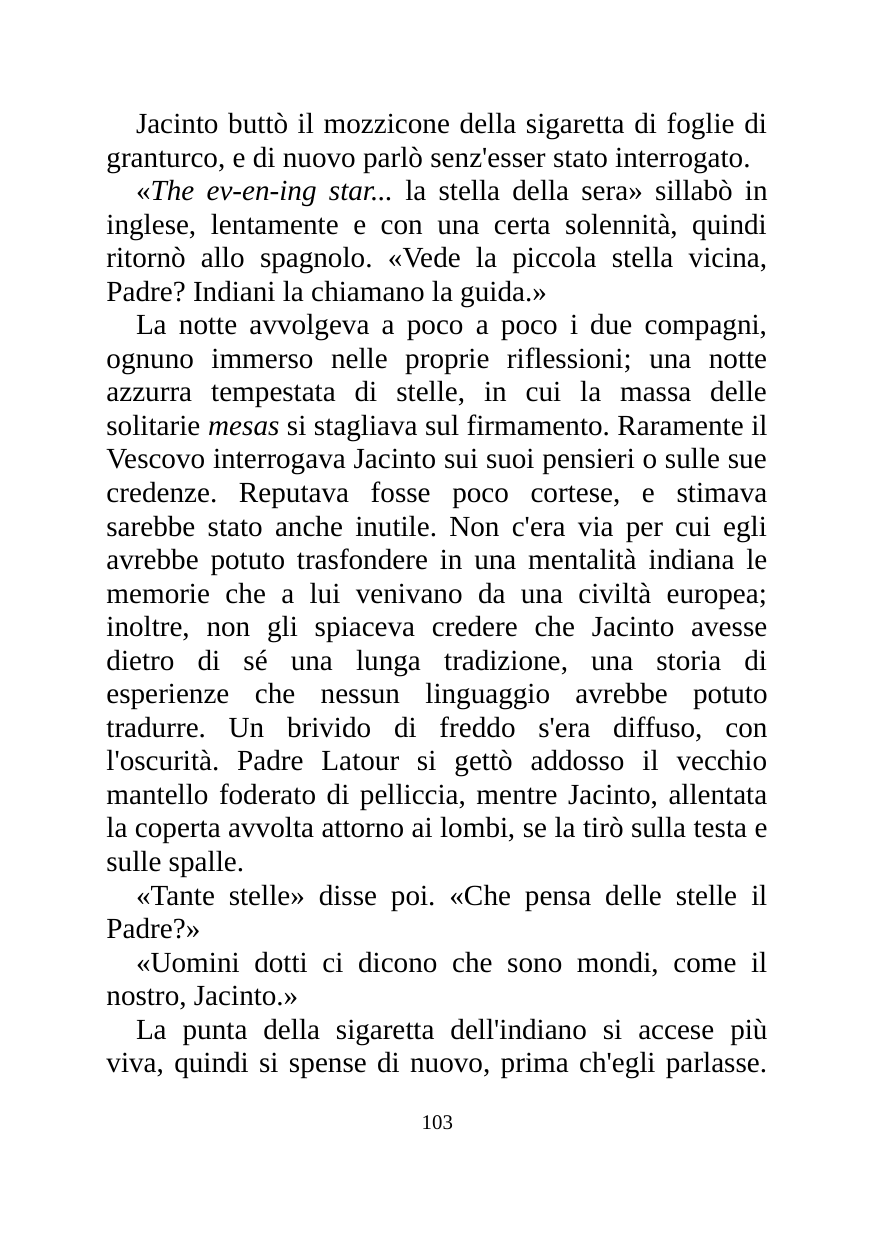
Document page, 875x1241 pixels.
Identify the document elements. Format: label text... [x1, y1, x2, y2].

text «Uomini dotti ci dicono che sono mondi, come il nostro, Jacinto.» [106, 945, 768, 1012]
text Jacinto buttò il mozzicone della sigaretta di foglie di granturco, e di nuovo parlò senz'esser stato interrogato. [106, 106, 768, 173]
text «The ev-en-ing star... la stella della sera» sillabò in inglese, lentamente e con una certa solennità, quindi ritornò allo spagnolo. «Vede la piccola stella vicina, Padre? Indiani la chiamano la guida.» [106, 173, 768, 307]
text «Tante stelle» disse poi. «Che pensa delle stelle il Padre?» [106, 878, 768, 945]
text La notte avvolgeva a poco a poco i due compagni, ognuno immerso nelle proprie riflessioni; una notte azzurra tempestata di stelle, in cui la massa delle solitarie mesas si stagliava sul firmamento. Raramente il Vescovo interrogava Jacinto sui suoi pensieri o sulle sue credenze. Reputava fosse poco cortese, e stimava sarebbe stato anche inutile. Non c'era via per cui egli avrebbe potuto trasfondere in una mentalità indiana le memorie che a lui venivano da una civiltà europea; inoltre, non gli spiaceva credere che Jacinto avesse dietro di sé una lunga tradizione, una storia di esperienze che nessun linguaggio avrebbe potuto tradurre. Un brivido di freddo s'era diffuso, con l'oscurità. Padre Latour si gettò addosso il vecchio mantello foderato di pelliccia, mentre Jacinto, allentata la coperta avvolta attorno ai lombi, se la tirò sulla testa e sulle spalle. [106, 307, 768, 878]
text La punta della sigaretta dell'indiano si accese più viva, quindi si spense di nuovo, prima ch'egli parlasse. [106, 1012, 768, 1079]
